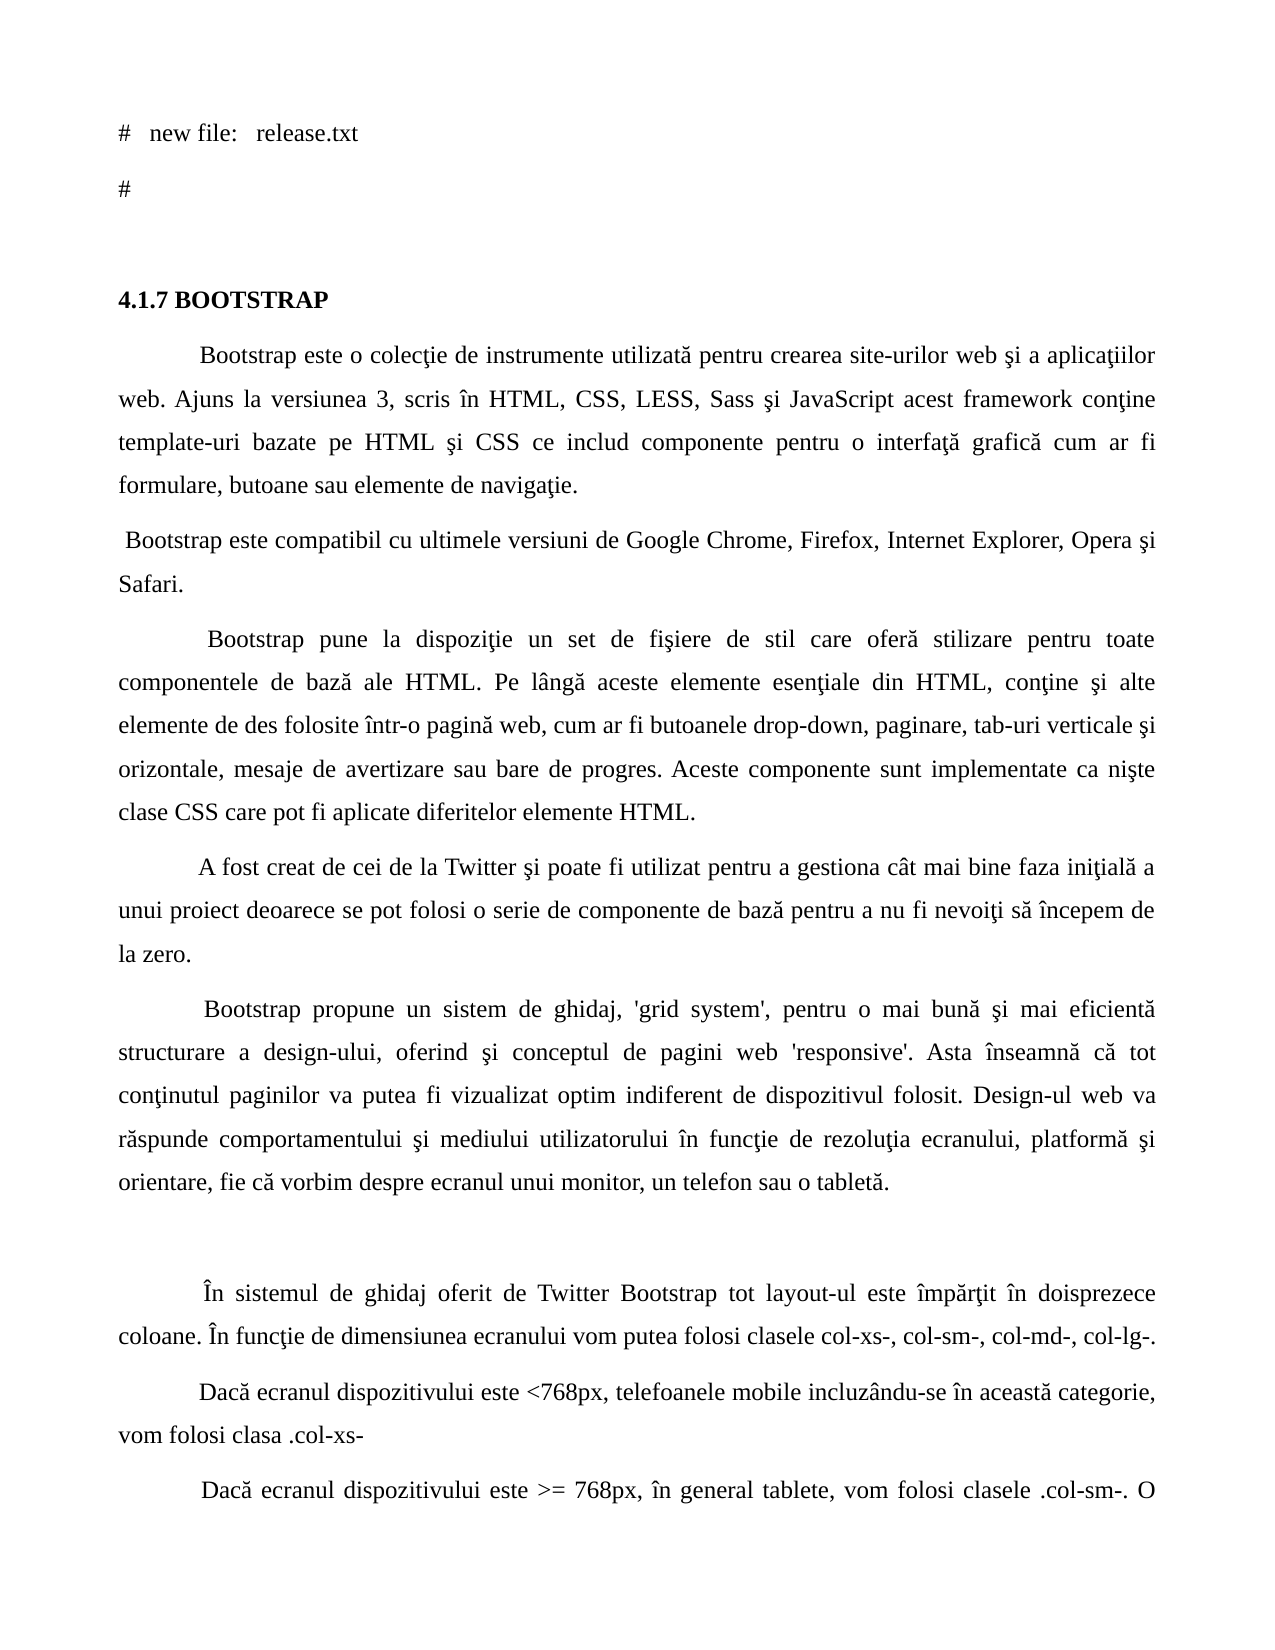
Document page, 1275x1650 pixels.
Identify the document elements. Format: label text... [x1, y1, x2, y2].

text Bootstrap este o colecţie de instrumente utilizată pentru crearea site-urilor web şi a aplicaţiilor web. Ajuns la versiunea 3, scris în HTML, CSS, LESS, Sass şi JavaScript acest framework conţine template-uri bazate pe HTML şi CSS ce includ componente pentru o interfaţă grafică cum ar fi formulare, butoane sau elemente de navigaţie. [118, 341, 1157, 499]
text Dacă ecranul dispozitivului este <768px, telefoanele mobile incluzându-se în această categorie, vom folosi clasa .col-xs- [118, 1377, 1157, 1449]
text Bootstrap este compatibil cu ultimele versiuni de Google Chrome, Firefox, Internet Explorer, Opera şi Safari. [118, 526, 1157, 597]
text Dacă ecranul dispozitivului este >= 768px, în general tablete, vom folosi clasele .col-sm-. O [118, 1476, 1157, 1504]
text A fost creat de cei de la Twitter şi poate fi utilizat pentru a gestiona cât mai bine faza iniţială a unui proiect deoarece se pot folosi o serie de componente de bază pentru a nu fi nevoiţi să începem de la zero. [118, 852, 1157, 967]
text # new file: release.txt [118, 118, 1157, 147]
text În sistemul de ghidaj oferit de Twitter Bootstrap tot layout-ul este împărţit în doisprezece coloane. În funcţie de dimensiunea ecranului vom putea folosi clasele col-xs-, col-sm-, col-md-, col-lg-. [118, 1278, 1157, 1350]
text Bootstrap propune un sistem de ghidaj, 'grid system', pentru o mai bună şi mai eficientă structurare a design-ului, oferind şi conceptul de pagini web 'responsive'. Asta înseamnă că tot conţinutul paginilor va putea fi vizualizat optim indiferent de dispozitivul folosit. Design-ul web va răspunde comportamentului şi mediului utilizatorului în funcţie de rezoluţia ecranului, platformă şi orientare, fie că vorbim despre ecranul unui monitor, un telefon sau o tabletă. [118, 994, 1157, 1196]
text Bootstrap pune la dispoziţie un set de fişiere de stil care oferă stilizare pentru toate componentele de bază ale HTML. Pe lângă aceste elemente esenţiale din HTML, conţine şi alte elemente de des folosite într-o pagină web, cum ar fi butoanele drop-down, paginare, tab-uri verticale şi orizontale, mesaje de avertizare sau bare de progres. Aceste componente sunt implementate ca nişte clase CSS care pot fi aplicate diferitelor elemente HTML. [118, 624, 1157, 826]
text 4.1.7 BOOTSTRAP [118, 285, 1157, 314]
text # [118, 174, 1157, 202]
